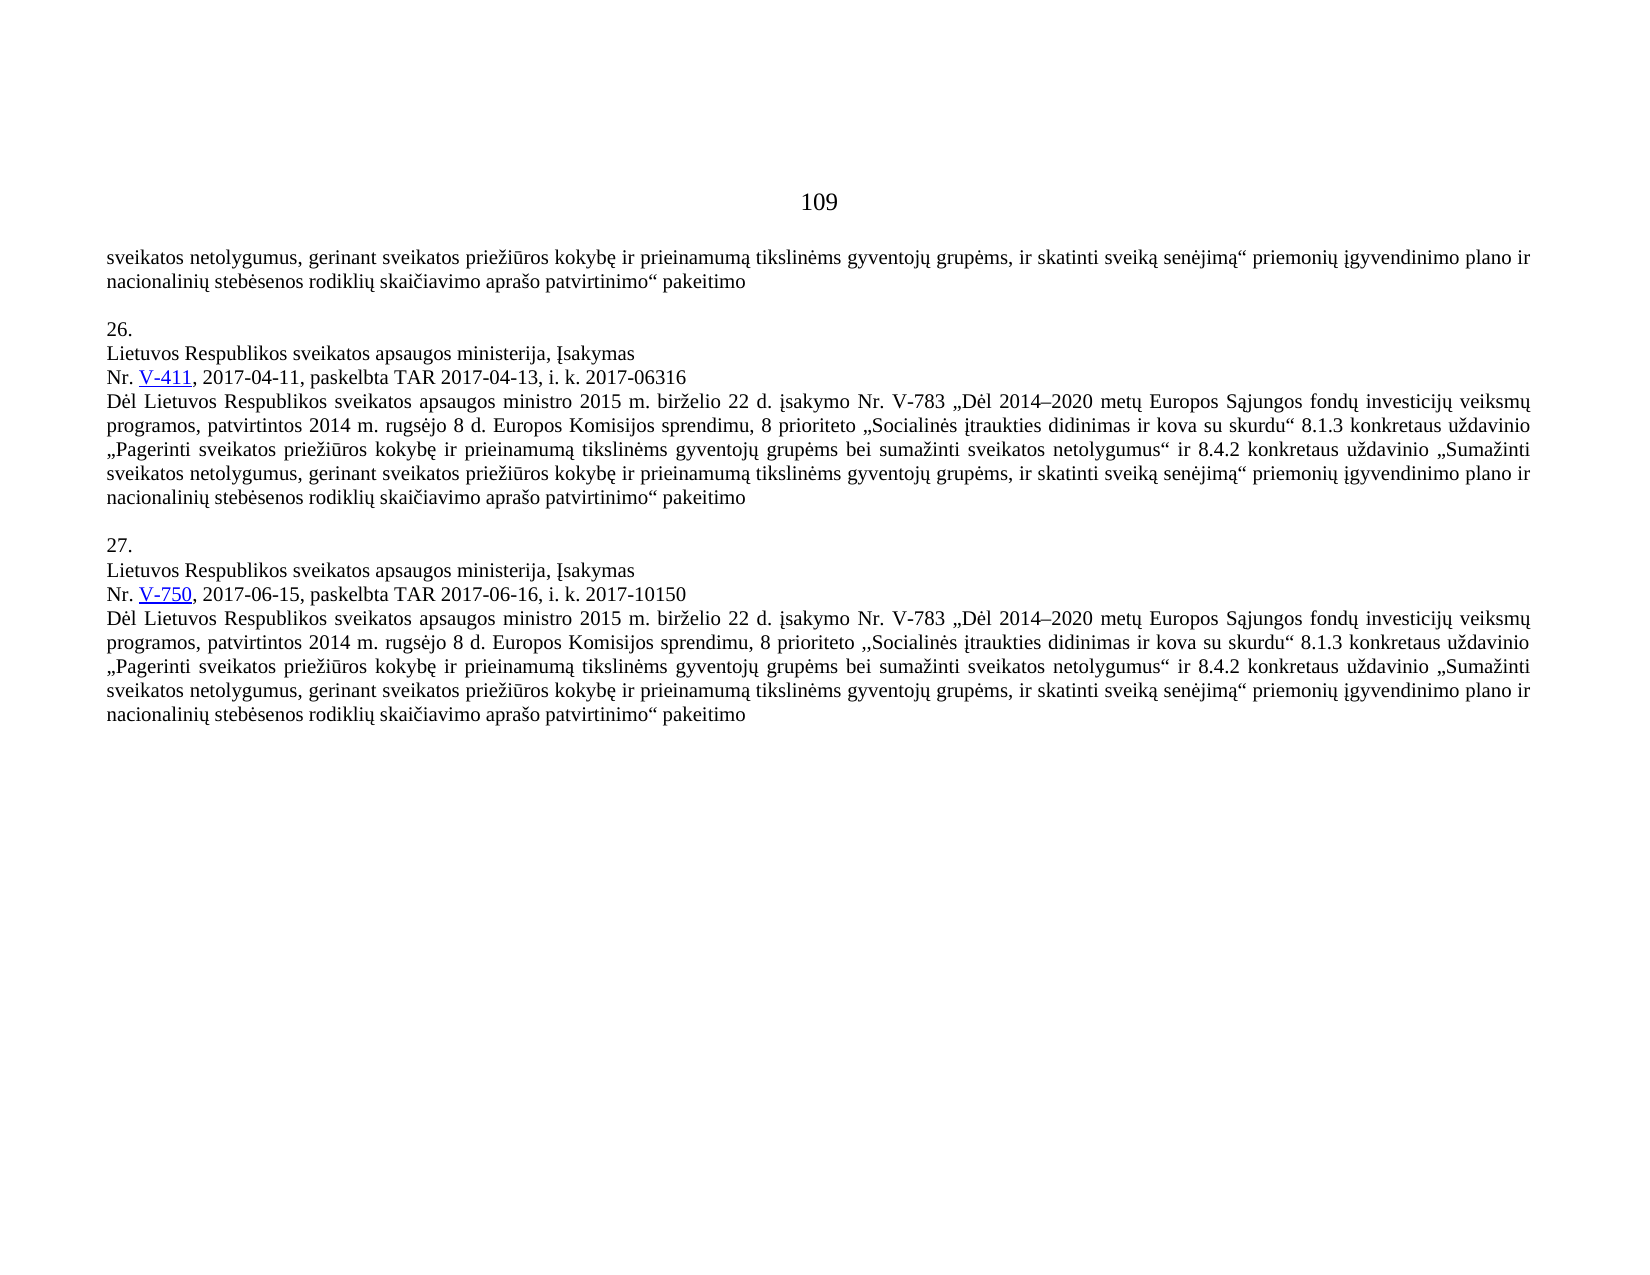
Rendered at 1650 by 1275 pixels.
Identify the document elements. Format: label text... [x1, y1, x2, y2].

text Nr. V-411, 2017-04-11, paskelbta TAR 2017-04-13, i. k. 2017-06316 [106, 365, 1532, 389]
text Dėl Lietuvos Respublikos sveikatos apsaugos ministro 2015 m. birželio 22 d. įsakymo Nr. V-783 „Dėl 2014–2020 metų Europos Sąjungos fondų investicijų veiksmų programos, patvirtintos 2014 m. rugsėjo 8 d. Europos Komisijos sprendimu, 8 prioriteto ,,Socialinės įtraukties didinimas ir kova su skurdu“ 8.1.3 konkretaus uždavinio „Pagerinti sveikatos priežiūros kokybę ir prieinamumą tikslinėms gyventojų grupėms bei sumažinti sveikatos netolygumus“ ir 8.4.2 konkretaus uždavinio „Sumažinti sveikatos netolygumus, gerinant sveikatos priežiūros kokybę ir prieinamumą tikslinėms gyventojų grupėms, ir skatinti sveiką senėjimą“ priemonių įgyvendinimo plano ir nacionalinių stebėsenos rodiklių skaičiavimo aprašo patvirtinimo“ pakeitimo [106, 606, 1532, 726]
text Lietuvos Respublikos sveikatos apsaugos ministerija, Įsakymas [106, 557, 1532, 582]
text Nr. V-750, 2017-06-15, paskelbta TAR 2017-06-16, i. k. 2017-10150 [106, 582, 1532, 606]
text sveikatos netolygumus, gerinant sveikatos priežiūros kokybę ir prieinamumą tikslinėms gyventojų grupėms, ir skatinti sveiką senėjimą“ priemonių įgyvendinimo plano ir nacionalinių stebėsenos rodiklių skaičiavimo aprašo patvirtinimo“ pakeitimo [106, 245, 1532, 293]
text 27. [106, 533, 1532, 557]
text Lietuvos Respublikos sveikatos apsaugos ministerija, Įsakymas [106, 341, 1532, 365]
text Dėl Lietuvos Respublikos sveikatos apsaugos ministro 2015 m. birželio 22 d. įsakymo Nr. V-783 „Dėl 2014–2020 metų Europos Sąjungos fondų investicijų veiksmų programos, patvirtintos 2014 m. rugsėjo 8 d. Europos Komisijos sprendimu, 8 prioriteto „Socialinės įtraukties didinimas ir kova su skurdu“ 8.1.3 konkretaus uždavinio „Pagerinti sveikatos priežiūros kokybę ir prieinamumą tikslinėms gyventojų grupėms bei sumažinti sveikatos netolygumus“ ir 8.4.2 konkretaus uždavinio „Sumažinti sveikatos netolygumus, gerinant sveikatos priežiūros kokybę ir prieinamumą tikslinėms gyventojų grupėms, ir skatinti sveiką senėjimą“ priemonių įgyvendinimo plano ir nacionalinių stebėsenos rodiklių skaičiavimo aprašo patvirtinimo“ pakeitimo [106, 389, 1532, 509]
text 26. [106, 317, 1532, 341]
